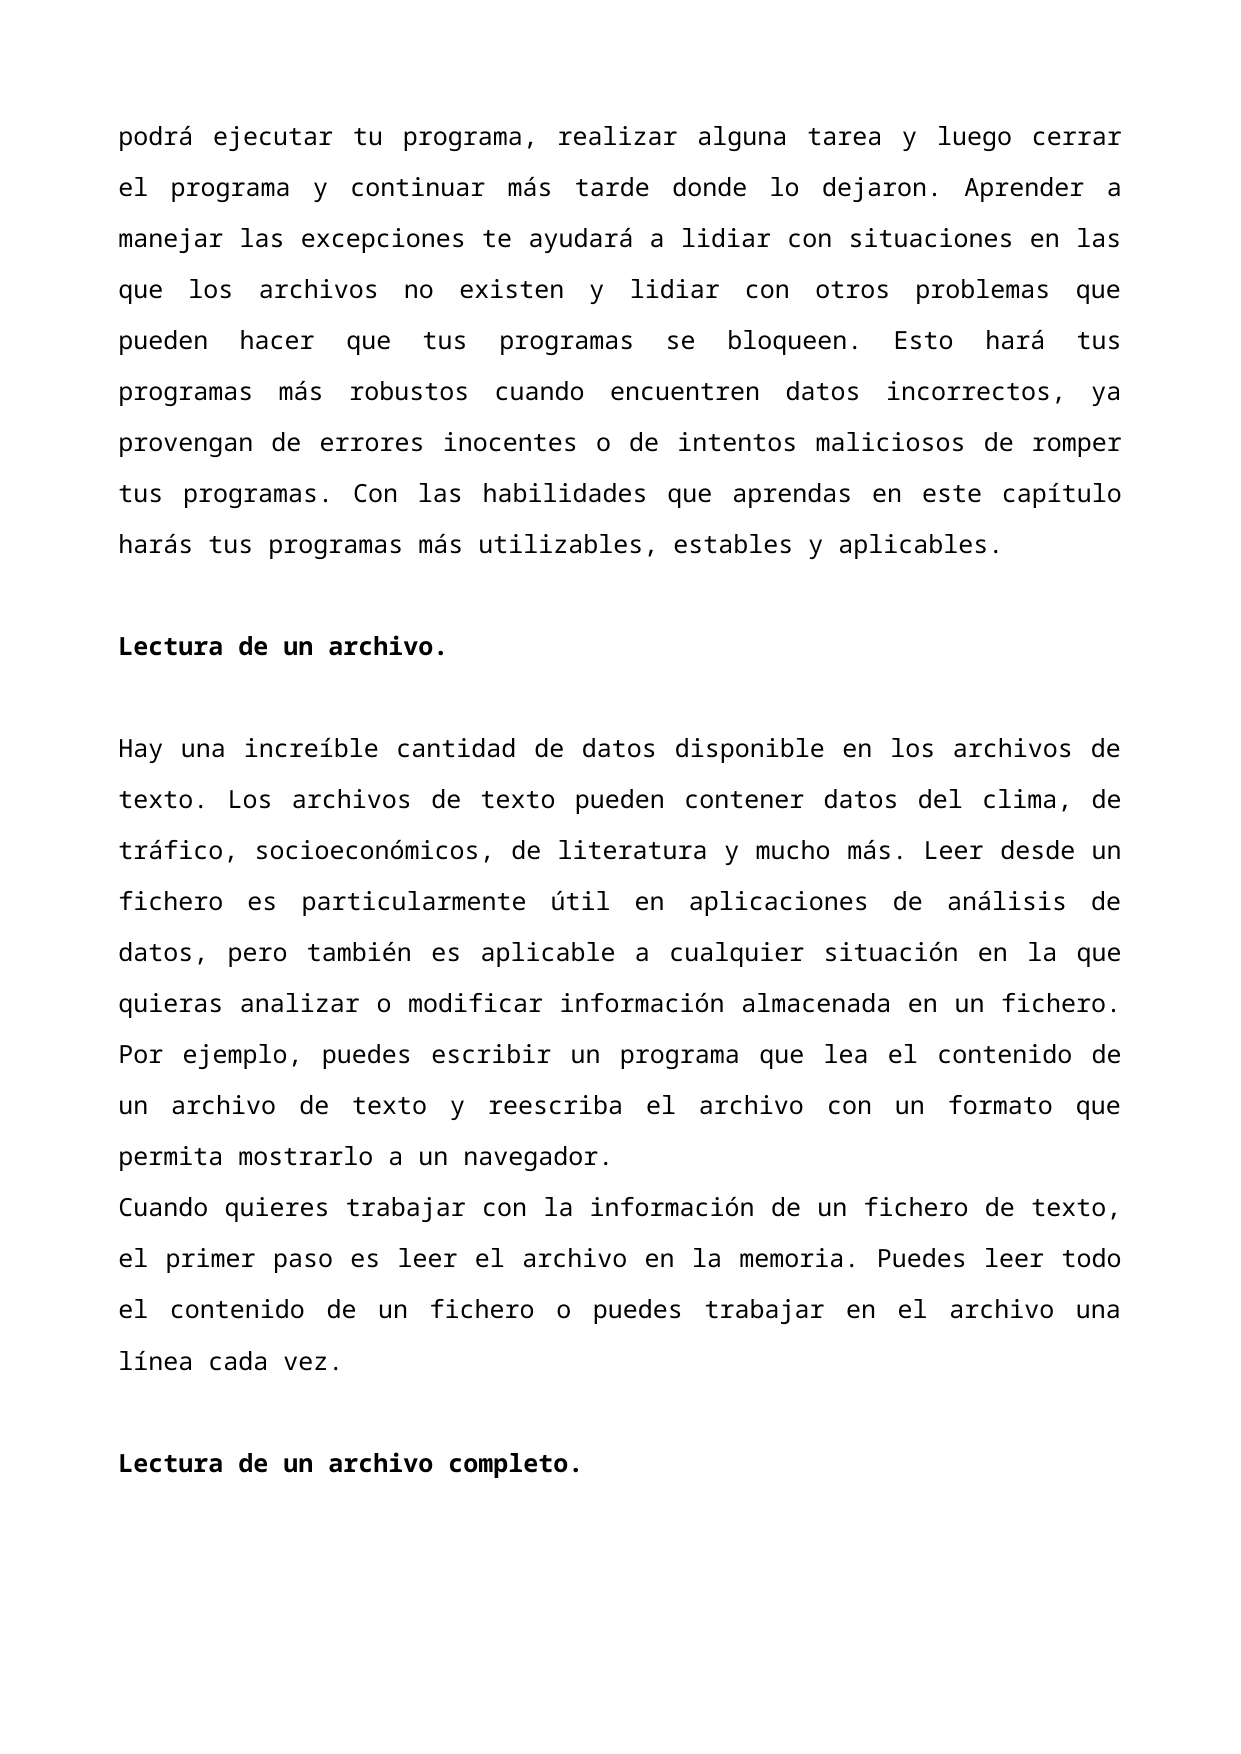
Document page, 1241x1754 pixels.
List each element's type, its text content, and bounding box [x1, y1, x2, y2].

text Hay una increíble cantidad de datos disponible en los archivos de texto. Los archivos de texto pueden contener datos del clima, de tráfico, socioeconómicos, de literatura y mucho más. Leer desde un fichero es particularmente útil en aplicaciones de análisis de datos, pero también es aplicable a cualquier situación en la que quieras analizar o modificar información almacenada en un fichero. Por ejemplo, puedes escribir un programa que lea el contenido de un archivo de texto y reescriba el archivo con un formato que permita mostrarlo a un navegador. [118, 731, 1122, 1173]
text Lectura de un archivo. [118, 628, 1122, 663]
text Lectura de un archivo completo. [118, 1445, 1122, 1479]
text Cuando quieres trabajar con la información de un fichero de texto, el primer paso es leer el archivo en la memoria. Puedes leer todo el contenido de un fichero o puedes trabajar en el archivo una línea cada vez. [118, 1190, 1122, 1377]
text podrá ejecutar tu programa, realizar alguna tarea y luego cerrar el programa y continuar más tarde donde lo dejaron. Aprender a manejar las excepciones te ayudará a lidiar con situaciones en las que los archivos no existen y lidiar con otros problemas que pueden hacer que tus programas se bloqueen. Esto hará tus programas más robustos cuando encuentren datos incorrectos, ya provengan de errores inocentes o de intentos maliciosos de romper tus programas. Con las habilidades que aprendas en este capítulo harás tus programas más utilizables, estables y aplicables. [118, 118, 1122, 561]
